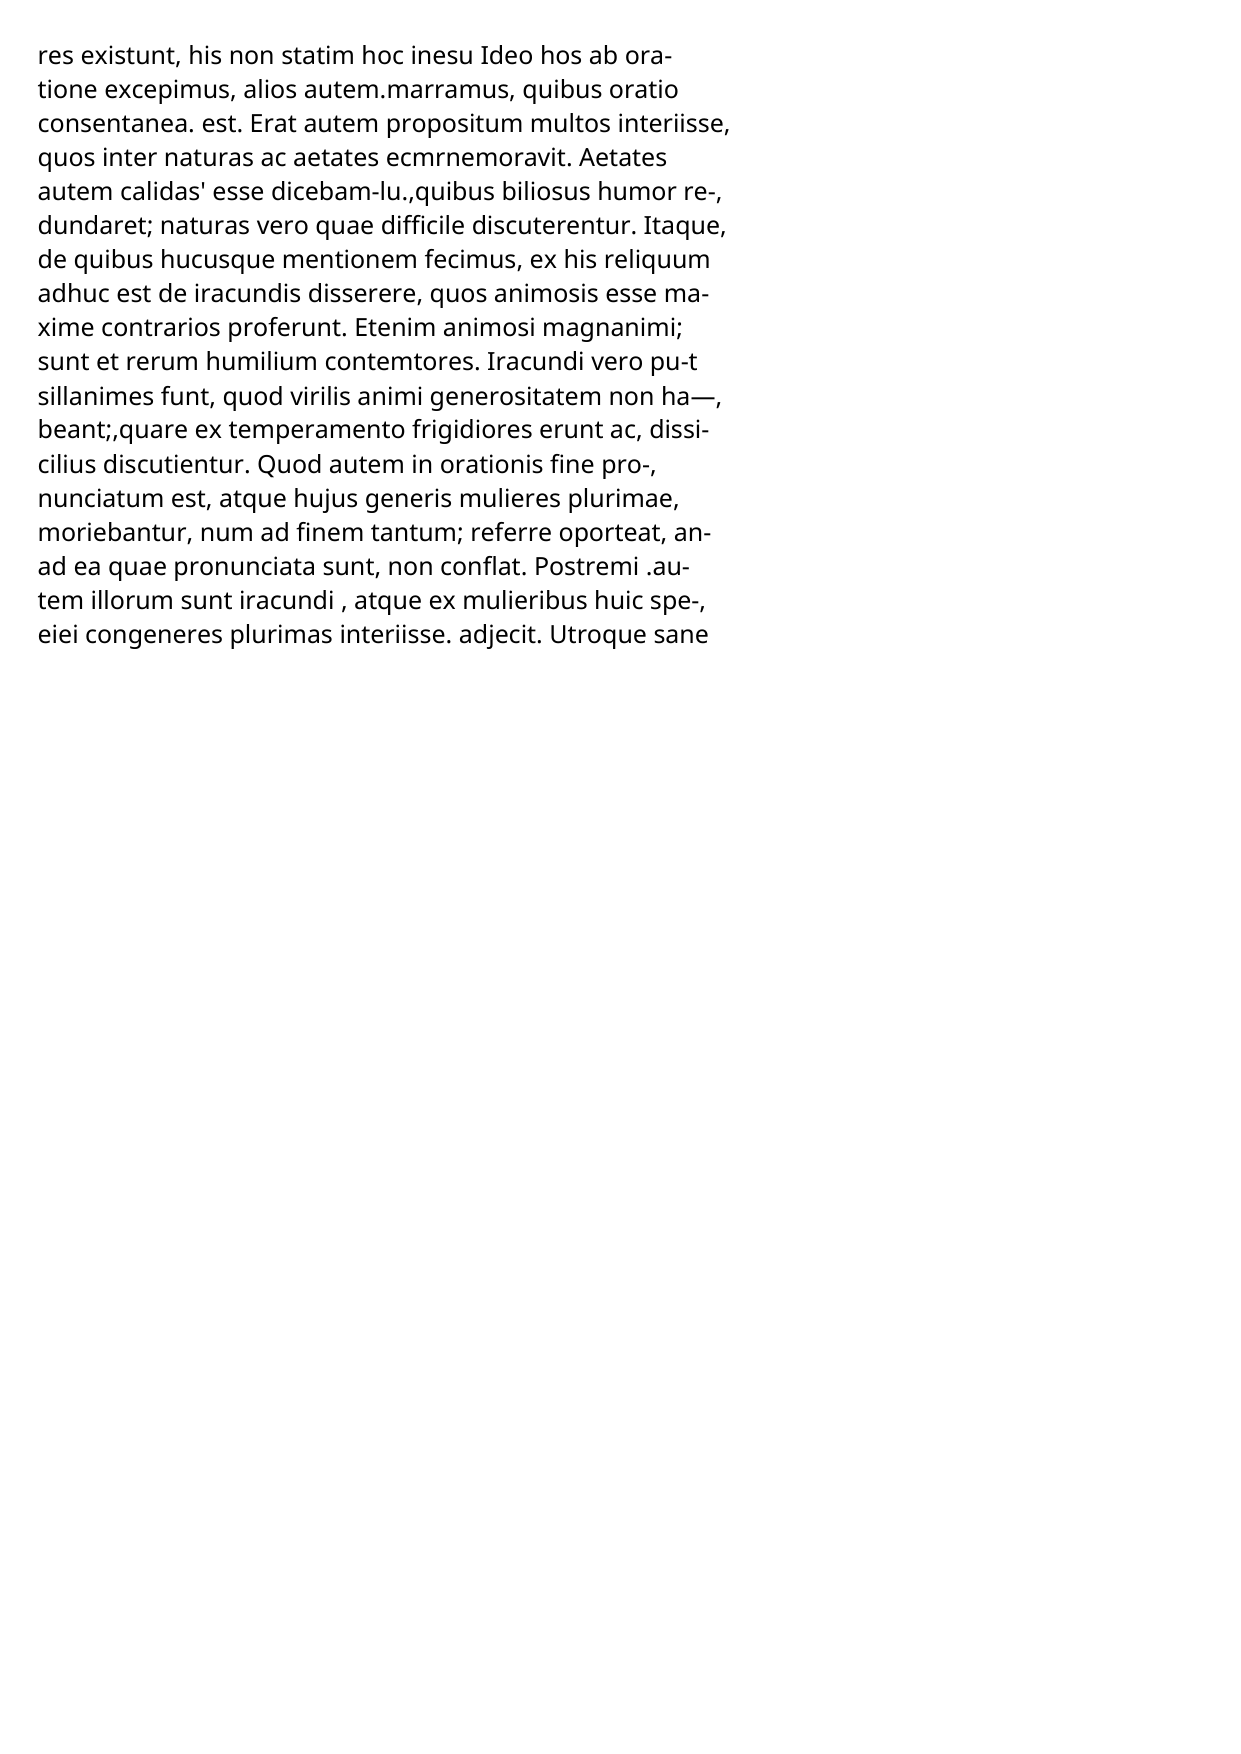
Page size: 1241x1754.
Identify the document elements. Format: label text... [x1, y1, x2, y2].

text res existunt, his non statim hoc inesu Ideo hos ab ora- tione excepimus, alios autem.marramus, quibus oratio consentanea. est. Erat autem propositum multos interiisse, quos inter naturas ac aetates ecmrnemoravit. Aetates autem calidas' esse dicebam-lu.,quibus biliosus humor re-, dundaret; naturas vero quae difficile discuterentur. Itaque, de quibus hucusque mentionem fecimus, ex his reliquum adhuc est de iracundis disserere, quos animosis esse ma- xime contrarios proferunt. Etenim animosi magnanimi; sunt et rerum humilium contemtores. Iracundi vero pu-t sillanimes funt, quod virilis animi generositatem non ha—, beant;,quare ex temperamento frigidiores erunt ac, dissi- cilius discutientur. Quod autem in orationis fine pro-, nunciatum est, atque hujus generis mulieres plurimae, moriebantur, num ad finem tantum; referre oporteat, an- ad ea quae pronunciata sunt, non conflat. Postremi .au- tem illorum sunt iracundi , atque ex mulieribus huic spe-, eiei congeneres plurimas interiisse. adjecit. Utroque sane [37, 37, 1203, 651]
